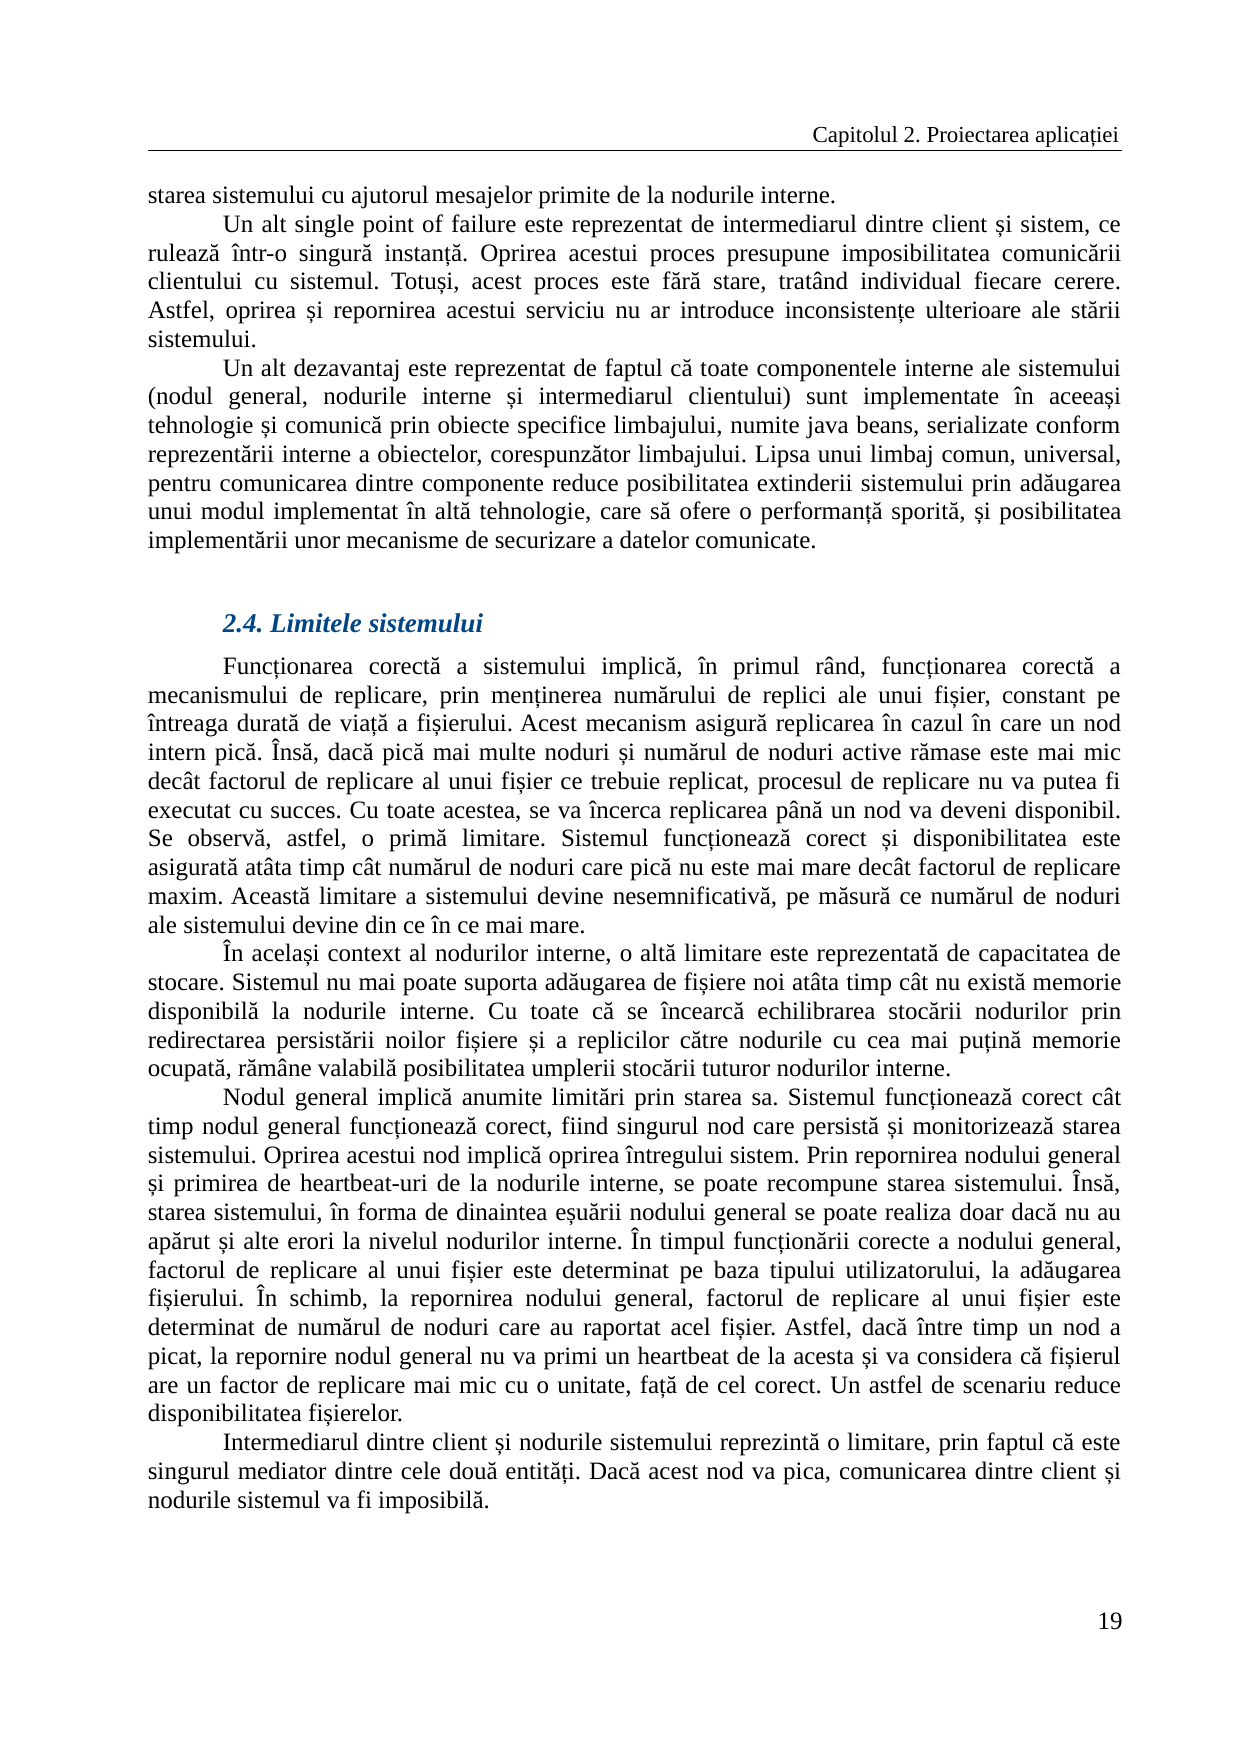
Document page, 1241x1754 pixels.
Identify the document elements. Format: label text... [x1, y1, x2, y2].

subtitle Limitele sistemului [223, 607, 1122, 639]
text Intermediarul dintre client și nodurile sistemului reprezintă o limitare, prin faptul că este singurul mediator dintre cele două entități. Dacă acest nod va pica, comunicarea dintre client și nodurile sistemul va fi imposibilă. [148, 1427, 1122, 1513]
text Nodul general implică anumite limitări prin starea sa. Sistemul funcționează corect cât timp nodul general funcționează corect, fiind singurul nod care persistă și monitorizează starea sistemului. Oprirea acestui nod implică oprirea întregului sistem. Prin repornirea nodului general și primirea de heartbeat-uri de la nodurile interne, se poate recompune starea sistemului. Însă, starea sistemului, în forma de dinaintea eșuării nodului general se poate realiza doar dacă nu au apărut și alte erori la nivelul nodurilor interne. În timpul funcționării corecte a nodului general, factorul de replicare al unui fișier este determinat pe baza tipului utilizatorului, la adăugarea fișierului. În schimb, la repornirea nodului general, factorul de replicare al unui fișier este determinat de numărul de noduri care au raportat acel fișier. Astfel, dacă între timp un nod a picat, la repornire nodul general nu va primi un heartbeat de la acesta și va considera că fișierul are un factor de replicare mai mic cu o unitate, față de cel corect. Un astfel de scenariu reduce disponibilitatea fișierelor. [148, 1082, 1122, 1427]
text Funcționarea corectă a sistemului implică, în primul rând, funcționarea corectă a mecanismului de replicare, prin menținerea numărului de replici ale unui fișier, constant pe întreaga durată de viață a fișierului. Acest mecanism asigură replicarea în cazul în care un nod intern pică. Însă, dacă pică mai multe noduri și numărul de noduri active rămase este mai mic decât factorul de replicare al unui fișier ce trebuie replicat, procesul de replicare nu va putea fi executat cu succes. Cu toate acestea, se va încerca replicarea până un nod va deveni disponibil. Se observă, astfel, o primă limitare. Sistemul funcționează corect și disponibilitatea este asigurată atâta timp cât numărul de noduri care pică nu este mai mare decât factorul de replicare maxim. Această limitare a sistemului devine nesemnificativă, pe măsură ce numărul de noduri ale sistemului devine din ce în ce mai mare. [148, 651, 1122, 938]
text starea sistemului cu ajutorul mesajelor primite de la nodurile interne. [148, 180, 1122, 209]
text Un alt dezavantaj este reprezentat de faptul că toate componentele interne ale sistemului (nodul general, nodurile interne și intermediarul clientului) sunt implementate în aceeași tehnologie și comunică prin obiecte specifice limbajului, numite java beans, serializate conform reprezentării interne a obiectelor, corespunzător limbajului. Lipsa unui limbaj comun, universal, pentru comunicarea dintre componente reduce posibilitatea extinderii sistemului prin adăugarea unui modul implementat în altă tehnologie, care să ofere o performanță sporită, și posibilitatea implementării unor mecanisme de securizare a datelor comunicate. [148, 353, 1122, 554]
text În același context al nodurilor interne, o altă limitare este reprezentată de capacitatea de stocare. Sistemul nu mai poate suporta adăugarea de fișiere noi atâta timp cât nu există memorie disponibilă la nodurile interne. Cu toate că se încearcă echilibrarea stocării nodurilor prin redirectarea persistării noilor fișiere și a replicilor către nodurile cu cea mai puțină memorie ocupată, rămâne valabilă posibilitatea umplerii stocării tuturor nodurilor interne. [148, 938, 1122, 1082]
text Un alt single point of failure este reprezentat de intermediarul dintre client și sistem, ce rulează într-o singură instanță. Oprirea acestui proces presupune imposibilitatea comunicării clientului cu sistemul. Totuși, acest proces este fără stare, tratând individual fiecare cerere. Astfel, oprirea și repornirea acestui serviciu nu ar introduce inconsistențe ulterioare ale stării sistemului. [148, 209, 1122, 353]
